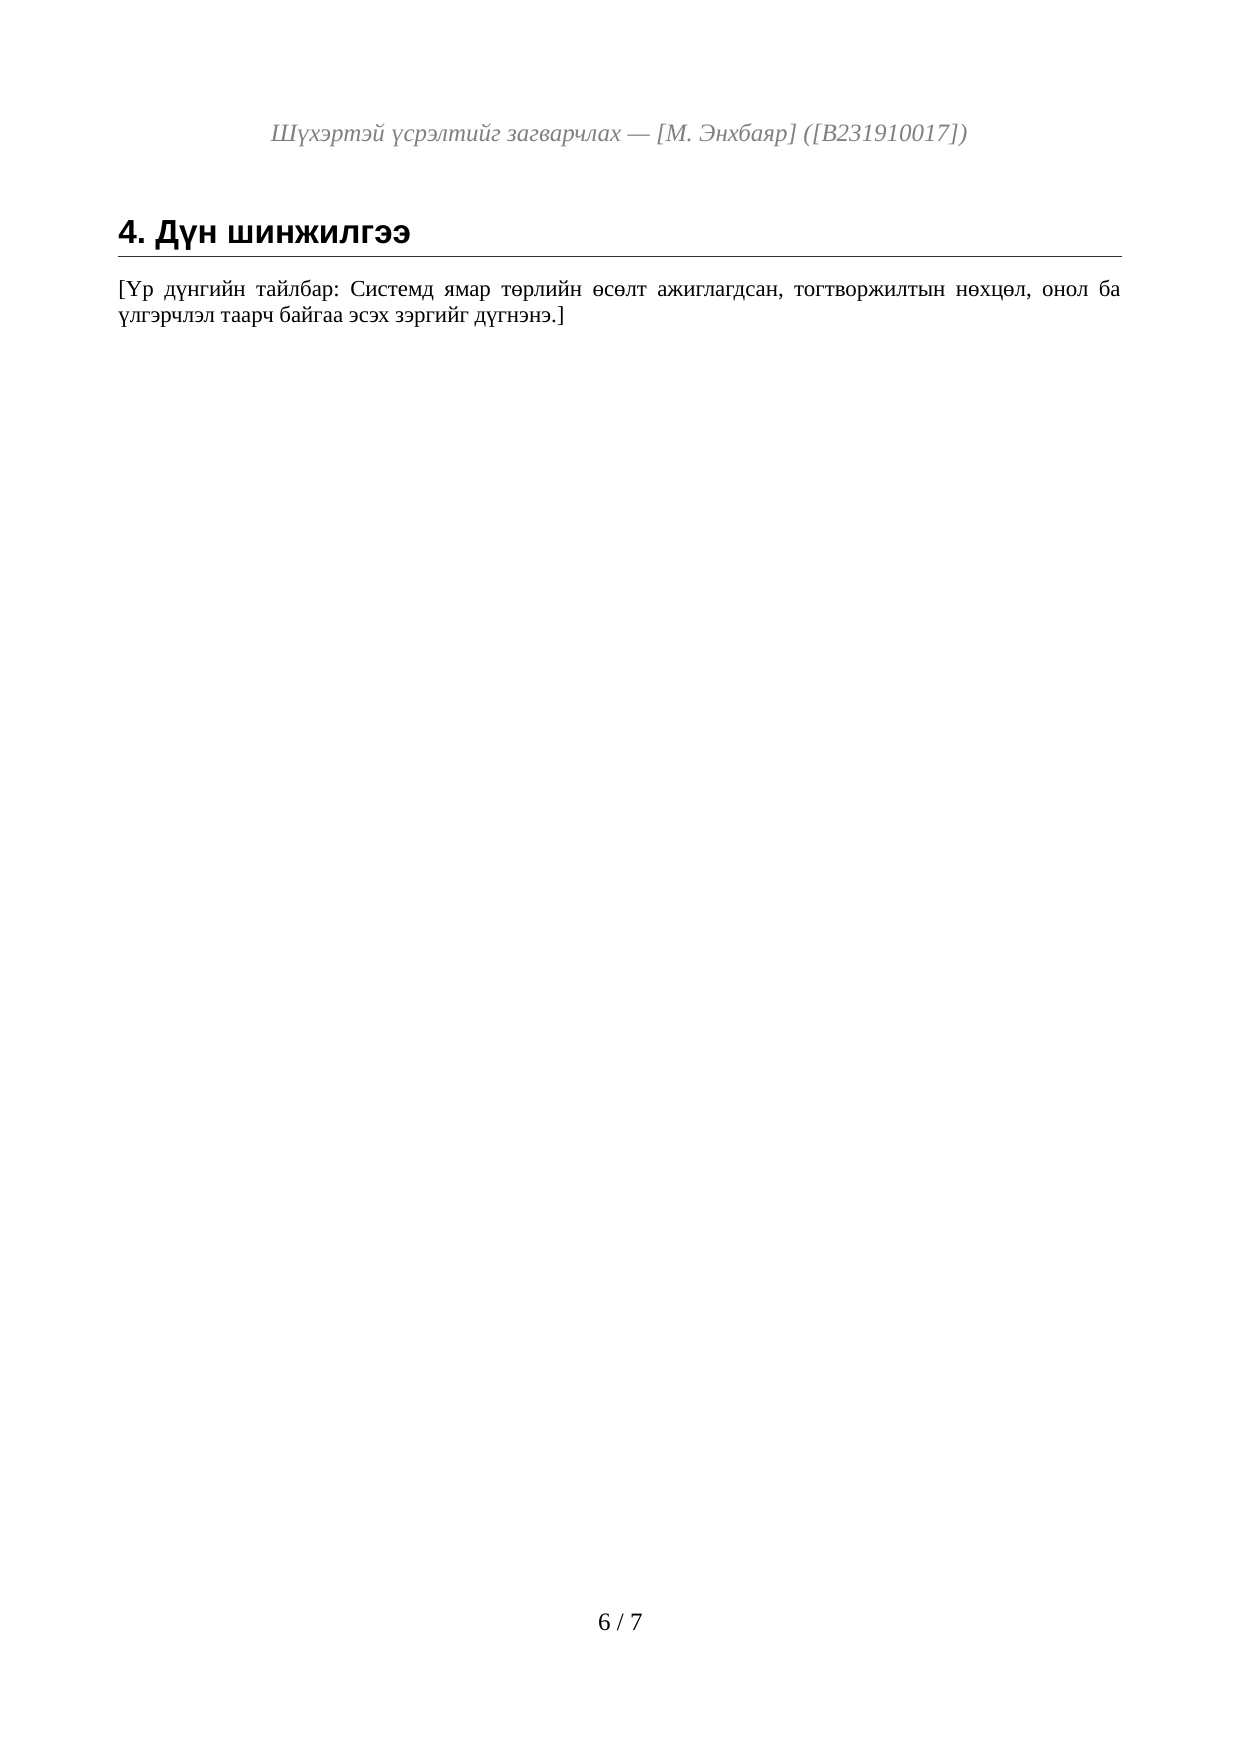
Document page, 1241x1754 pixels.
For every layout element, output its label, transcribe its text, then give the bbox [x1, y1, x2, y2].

subtitle 4. Дүн шинжилгээ [118, 212, 1122, 256]
text [Үр дүнгийн тайлбар: Системд ямар төрлийн өсөлт ажиглагдсан, тогтворжилтын нөхцөл, онол ба үлгэрчлэл таарч байгаа эсэх зэргийг дүгнэнэ.] [118, 275, 1122, 328]
